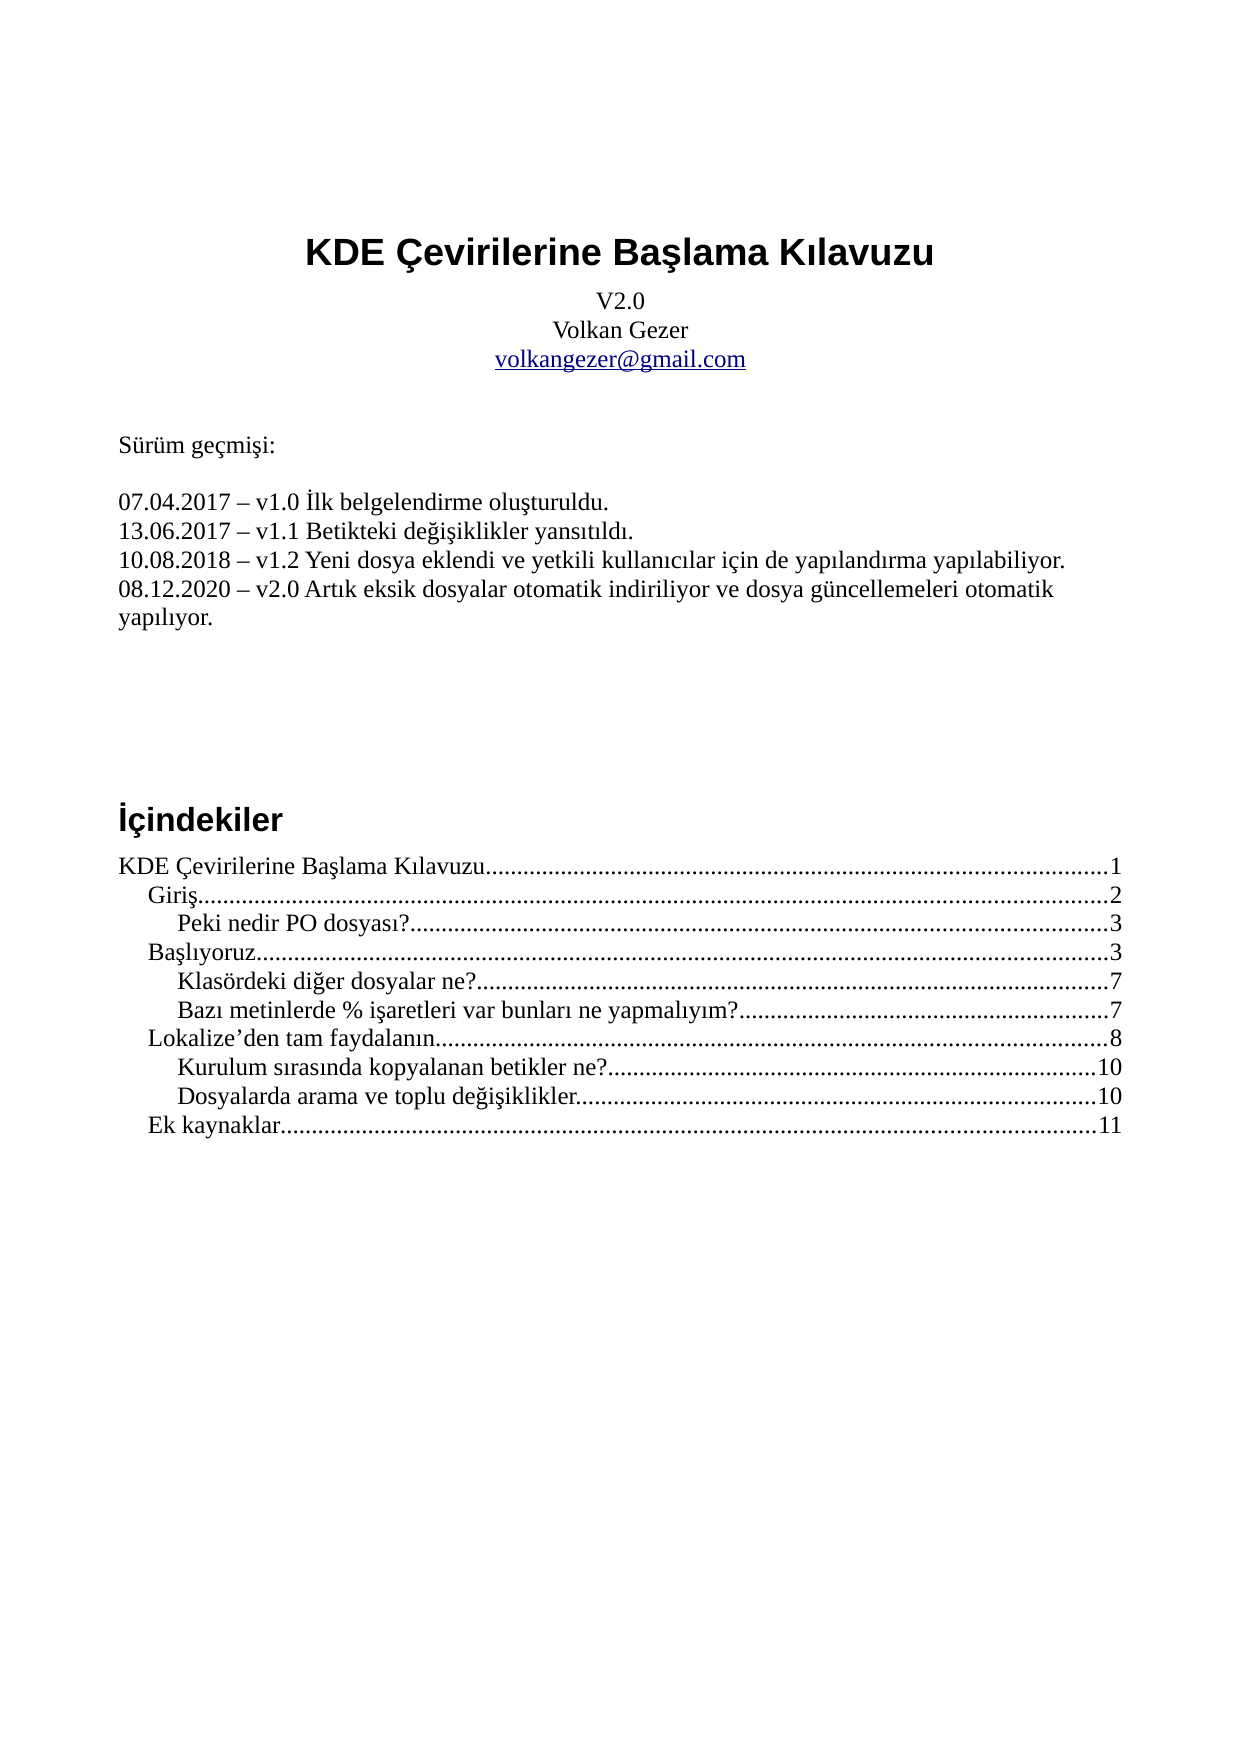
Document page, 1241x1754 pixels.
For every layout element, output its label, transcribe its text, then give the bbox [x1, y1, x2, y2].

text KDE Çevirilerine Başlama Kılavuzu 1 [118, 851, 1122, 880]
text Giriş 2 [148, 880, 1122, 908]
text Bazı metinlerde % işaretleri var bunları ne yapmalıyım? 7 [177, 995, 1122, 1023]
text 13.06.2017 – v1.1 Betikteki değişiklikler yansıtıldı. [118, 516, 1122, 545]
text volkangezer@gmail.com [118, 344, 1122, 372]
text Volkan Gezer [118, 315, 1122, 344]
text V2.0 [118, 286, 1122, 315]
subtitle İçindekiler [118, 800, 1122, 838]
text 07.04.2017 – v1.0 İlk belgelendirme oluşturuldu. [118, 487, 1122, 516]
subtitle KDE Çevirilerine Başlama Kılavuzu [118, 230, 1122, 274]
text Kurulum sırasında kopyalanan betikler ne? 10 [177, 1052, 1122, 1081]
text Başlıyoruz... 3 [148, 937, 1122, 966]
text Ek kaynaklar 11 [148, 1110, 1122, 1138]
text Peki nedir PO dosyası? 3 [177, 908, 1122, 937]
text 08.12.2020 – v2.0 Artık eksik dosyalar otomatik indiriliyor ve dosya güncellemeleri otomatik yapılıyor. [118, 574, 1122, 631]
text Dosyalarda arama ve toplu değişiklikler... 10 [177, 1081, 1122, 1110]
text Klasördeki diğer dosyalar ne? 7 [177, 966, 1122, 995]
text Sürüm geçmişi: [118, 430, 1122, 459]
text Lokalize’den tam faydalanın... 8 [148, 1023, 1122, 1052]
text 10.08.2018 – v1.2 Yeni dosya eklendi ve yetkili kullanıcılar için de yapılandırma yapılabiliyor. [118, 545, 1122, 574]
